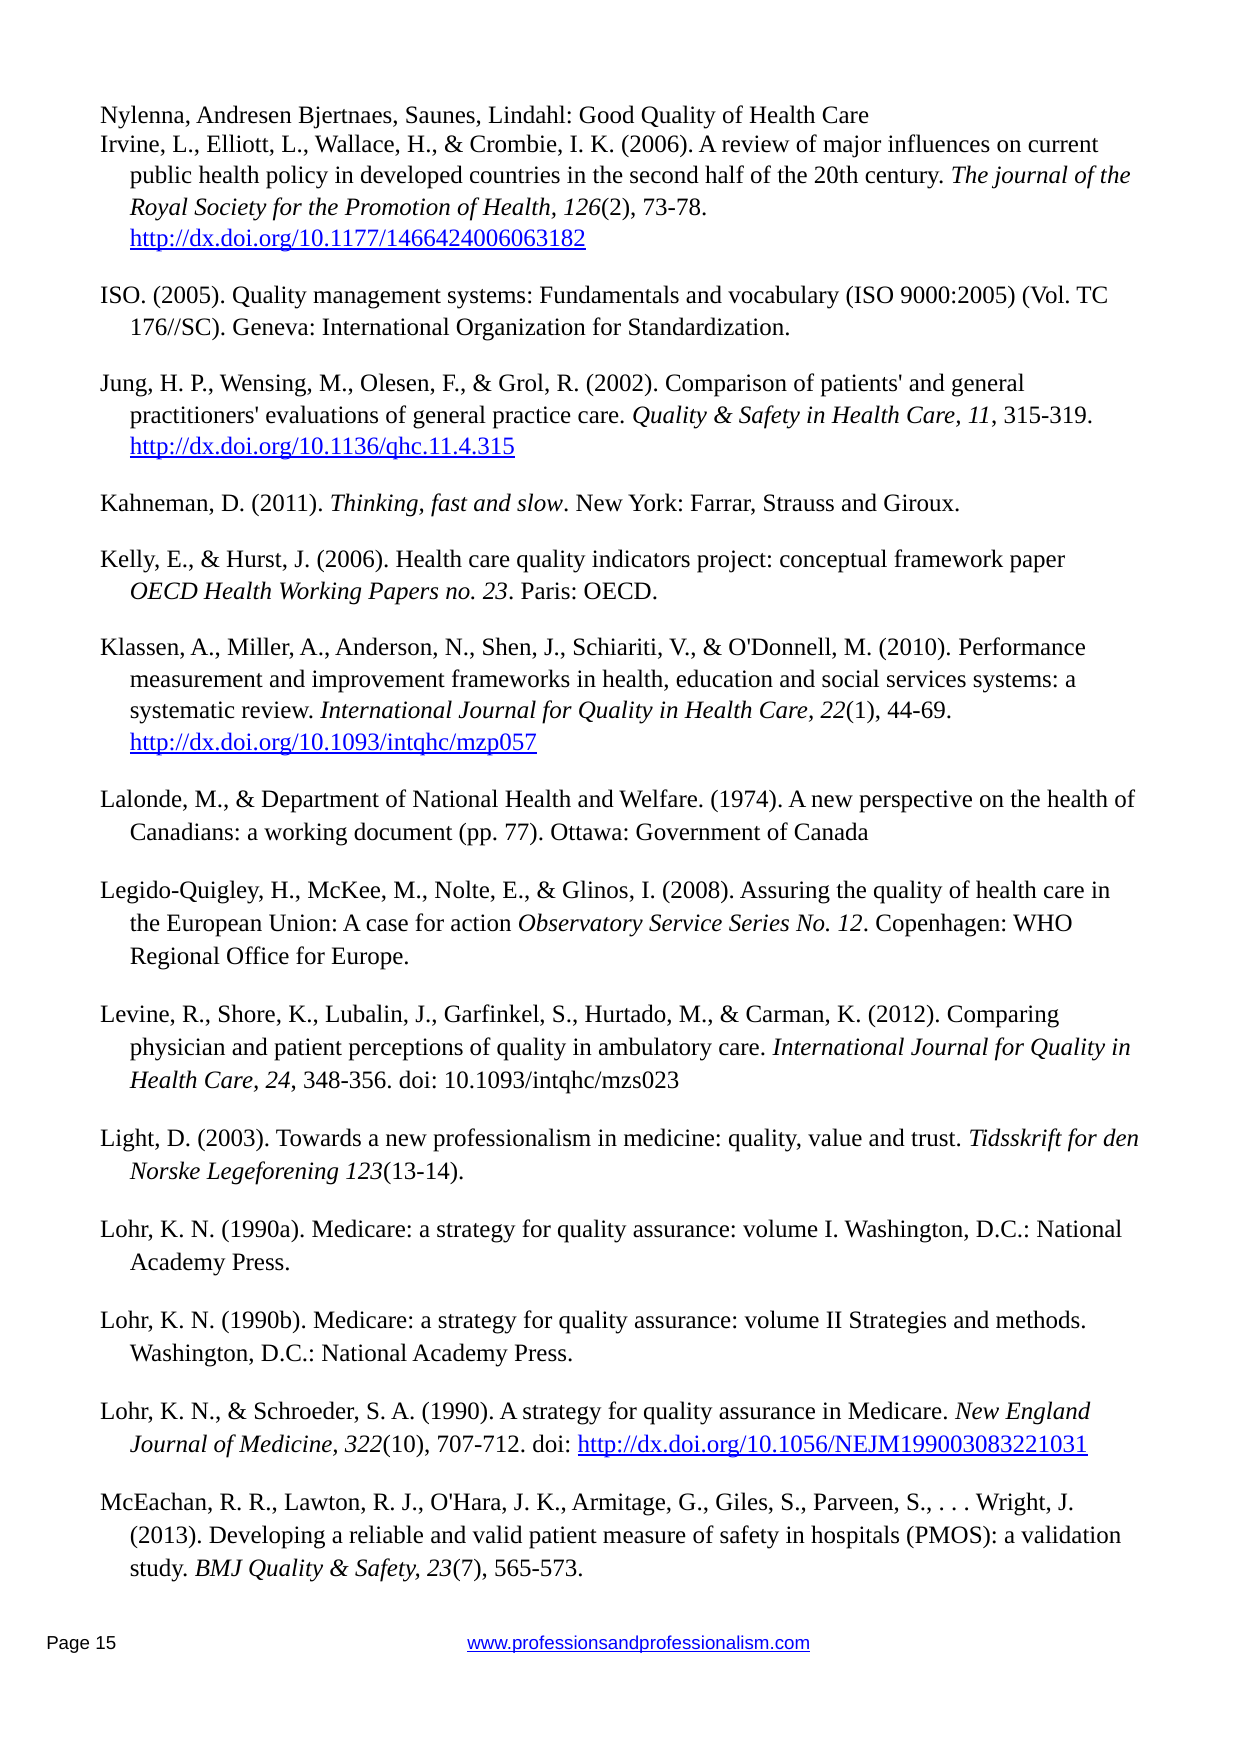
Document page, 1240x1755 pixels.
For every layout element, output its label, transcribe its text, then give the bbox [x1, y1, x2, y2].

text Irvine, L., Elliott, L., Wallace, H., & Crombie, I. K. (2006). A review of major influences on current public health policy in developed countries in the second half of the 20th century. The journal of the Royal Society for the Promotion of Health, 126(2), 73-78. http://dx.doi.org/10.1177/1466424006063182 [100, 129, 1139, 252]
text Lohr, K. N., & Schroeder, S. A. (1990). A strategy for quality assurance in Medicare. New England Journal of Medicine, 322(10), 707-712. doi: http://dx.doi.org/10.1056/NEJM199003083221031 [100, 1396, 1139, 1458]
text Lalonde, M., & Department of National Health and Welfare. (1974). A new perspective on the health of Canadians: a working document (pp. 77). Ottawa: Government of Canada [100, 784, 1139, 846]
text Lohr, K. N. (1990a). Medicare: a strategy for quality assurance: volume I. Washington, D.C.: National Academy Press. [100, 1214, 1139, 1276]
text McEachan, R. R., Lawton, R. J., O'Hara, J. K., Armitage, G., Giles, S., Parveen, S., . . . Wright, J. (2013). Developing a reliable and valid patient measure of safety in hospitals (PMOS): a validation study. BMJ Quality & Safety, 23(7), 565-573. [100, 1487, 1139, 1582]
text Light, D. (2003). Towards a new professionalism in medicine: quality, value and trust. Tidsskrift for den Norske Legeforening 123(13-14). [100, 1123, 1139, 1185]
text Lohr, K. N. (1990b). Medicare: a strategy for quality assurance: volume II Strategies and methods. Washington, D.C.: National Academy Press. [100, 1305, 1139, 1367]
text Klassen, A., Miller, A., Anderson, N., Shen, J., Schiariti, V., & O'Donnell, M. (2010). Performance measurement and improvement frameworks in health, education and social services systems: a systematic review. International Journal for Quality in Health Care, 22(1), 44-69. http://dx.doi.org/10.1093/intqhc/mzp057 [100, 632, 1139, 756]
text Levine, R., Shore, K., Lubalin, J., Garfinkel, S., Hurtado, M., & Carman, K. (2012). Comparing physician and patient perceptions of quality in ambulatory care. International Journal for Quality in Health Care, 24, 348-356. doi: 10.1093/intqhc/mzs023 [100, 999, 1139, 1094]
text Kahneman, D. (2011). Thinking, fast and slow. New York: Farrar, Strauss and Giroux. [100, 488, 1139, 517]
text ISO. (2005). Quality management systems: Fundamentals and vocabulary (ISO 9000:2005) (Vol. TC 176//SC). Geneva: International Organization for Standardization. [100, 280, 1139, 340]
text Legido-Quigley, H., McKee, M., Nolte, E., & Glinos, I. (2008). Assuring the quality of health care in the European Union: A case for action Observatory Service Series No. 12. Copenhagen: WHO Regional Office for Europe. [100, 875, 1139, 969]
text Kelly, E., & Hurst, J. (2006). Health care quality indicators project: conceptual framework paper OECD Health Working Papers no. 23. Paris: OECD. [100, 544, 1139, 605]
text Jung, H. P., Wensing, M., Olesen, F., & Grol, R. (2002). Comparison of patients' and general practitioners' evaluations of general practice care. Quality & Safety in Health Care, 11, 315-319. http://dx.doi.org/10.1136/qhc.11.4.315 [100, 368, 1139, 460]
